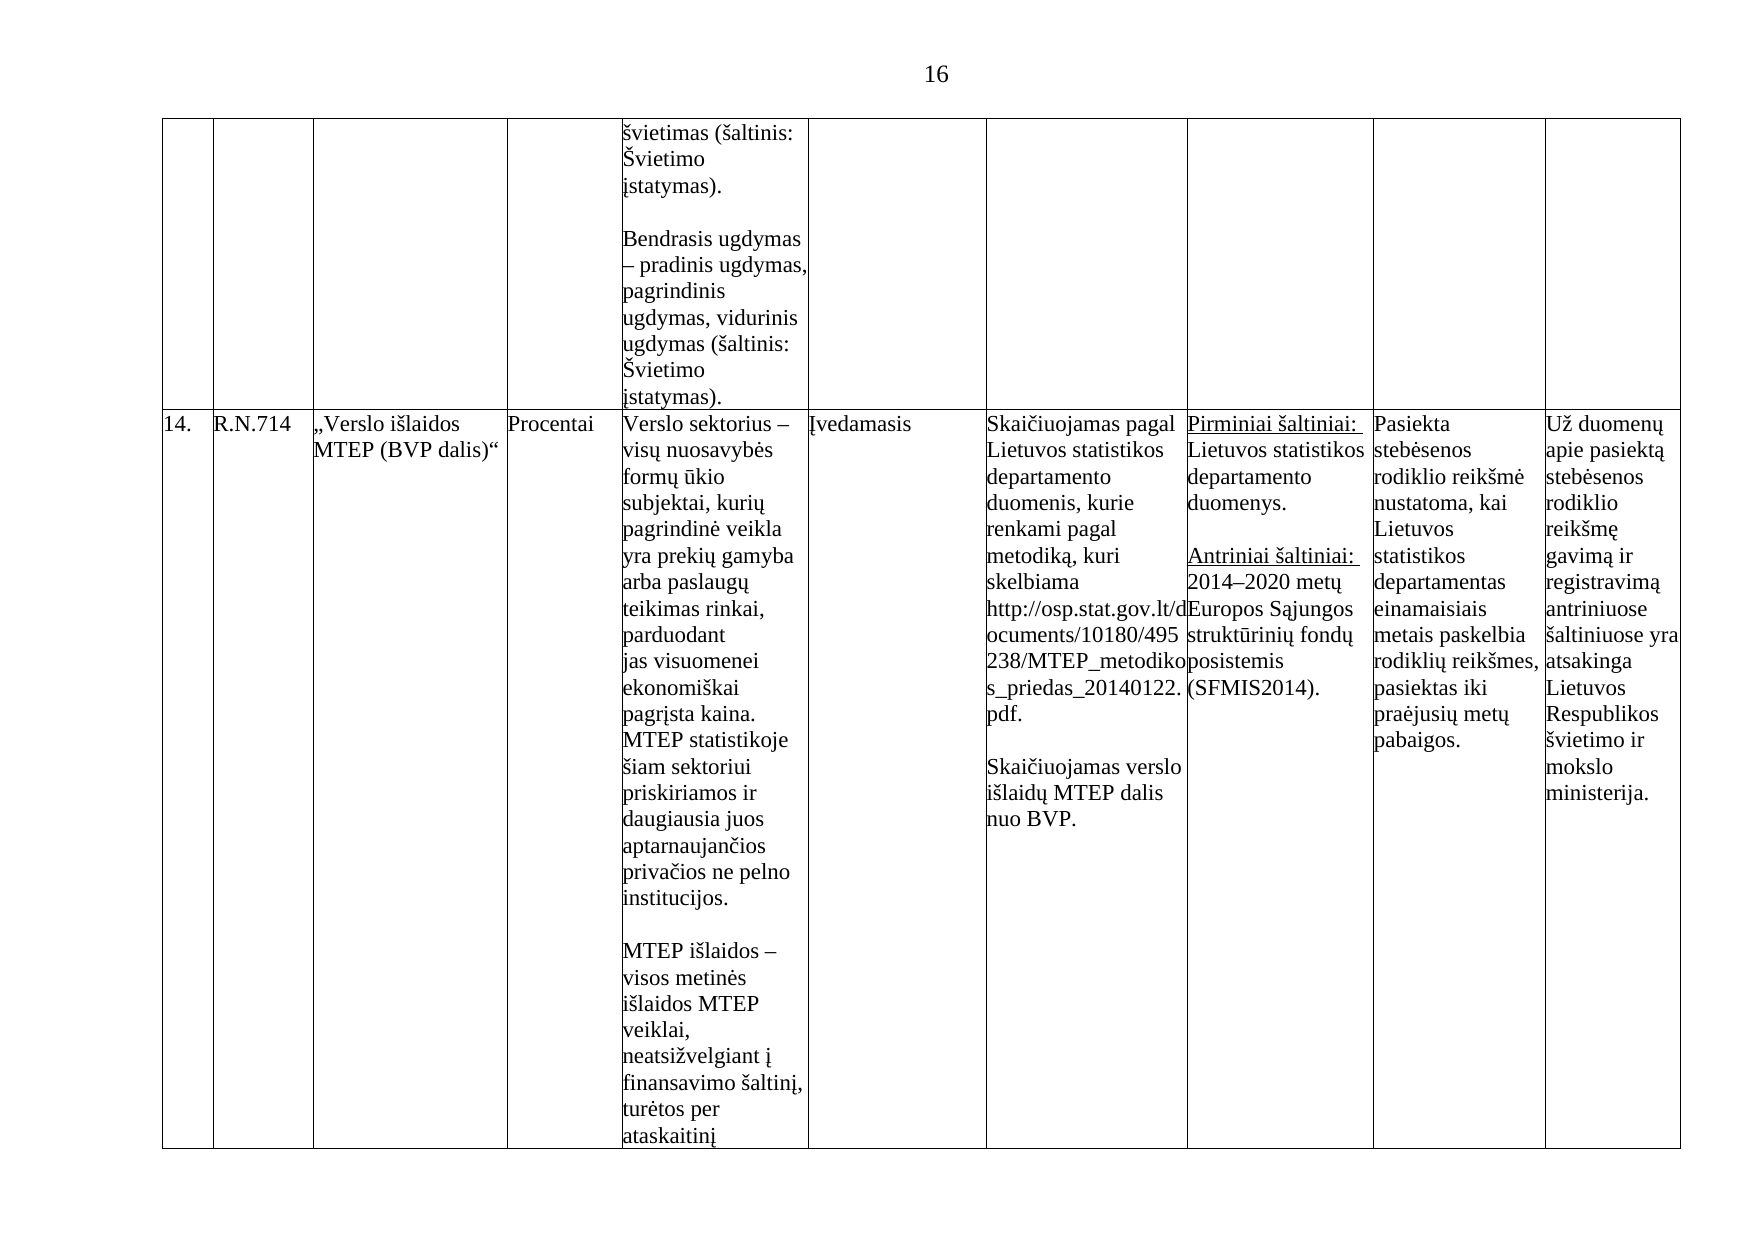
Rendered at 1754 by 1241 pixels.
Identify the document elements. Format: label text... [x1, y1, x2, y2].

table_cell [1374, 119, 1545, 409]
table_cell Pirminiai šaltiniai: Lietuvos statistikos departamento duomenys. Antriniai šaltiniai: 2014–2020 metų Europos Sąjungos struktūrinių fondų posistemis (SFMIS2014). [1188, 410, 1373, 1148]
table_cell 14. [163, 410, 213, 1148]
table_cell Įvedamasis [809, 410, 986, 1148]
table_cell R.N.714 [214, 410, 313, 1148]
table_cell [987, 119, 1187, 409]
table_cell [314, 119, 507, 409]
table_cell Pasiekta stebėsenos rodiklio reikšmė nustatoma, kai Lietuvos statistikos departamentas einamaisiais metais paskelbia rodiklių reikšmes, pasiektas iki praėjusių metų pabaigos. [1374, 410, 1545, 1148]
table_cell „Verslo išlaidos MTEP (BVP dalis)“ [314, 410, 507, 1148]
table_cell [163, 119, 213, 409]
table_cell švietimas (šaltinis: Švietimo įstatymas). Bendrasis ugdymas – pradinis ugdymas, pagrindinis ugdymas, vidurinis ugdymas (šaltinis: Švietimo įstatymas). [623, 119, 808, 409]
table_cell Už duomenų apie pasiektą stebėsenos rodiklio reikšmę gavimą ir registravimą antriniuose šaltiniuose yra atsakinga Lietuvos Respublikos švietimo ir mokslo ministerija. [1546, 410, 1680, 1148]
table_cell Procentai [508, 410, 622, 1148]
table_cell [809, 119, 986, 409]
table_cell [508, 119, 622, 409]
table_cell [1188, 119, 1373, 409]
table_cell Verslo sektorius – visų nuosavybės formų ūkio subjektai, kurių pagrindinė veikla yra prekių gamyba arba paslaugų teikimas rinkai, parduodant jas visuomenei ekonomiškai pagrįsta kaina. MTEP statistikoje šiam sektoriui priskiriamos ir daugiausia juos aptarnaujančios privačios ne pelno institucijos. MTEP išlaidos – visos metinės išlaidos MTEP veiklai, neatsižvelgiant į finansavimo šaltinį, turėtos per ataskaitinį [623, 410, 808, 1148]
table_cell [214, 119, 313, 409]
table_cell [1546, 119, 1680, 409]
table_cell Skaičiuojamas pagal Lietuvos statistikos departamento duomenis, kurie renkami pagal metodiką, kuri skelbiama http://osp.stat.gov.lt/documents/10180/495238/MTEP_metodikos_priedas_20140122.pdf. Skaičiuojamas verslo išlaidų MTEP dalis nuo BVP. [987, 410, 1187, 1148]
